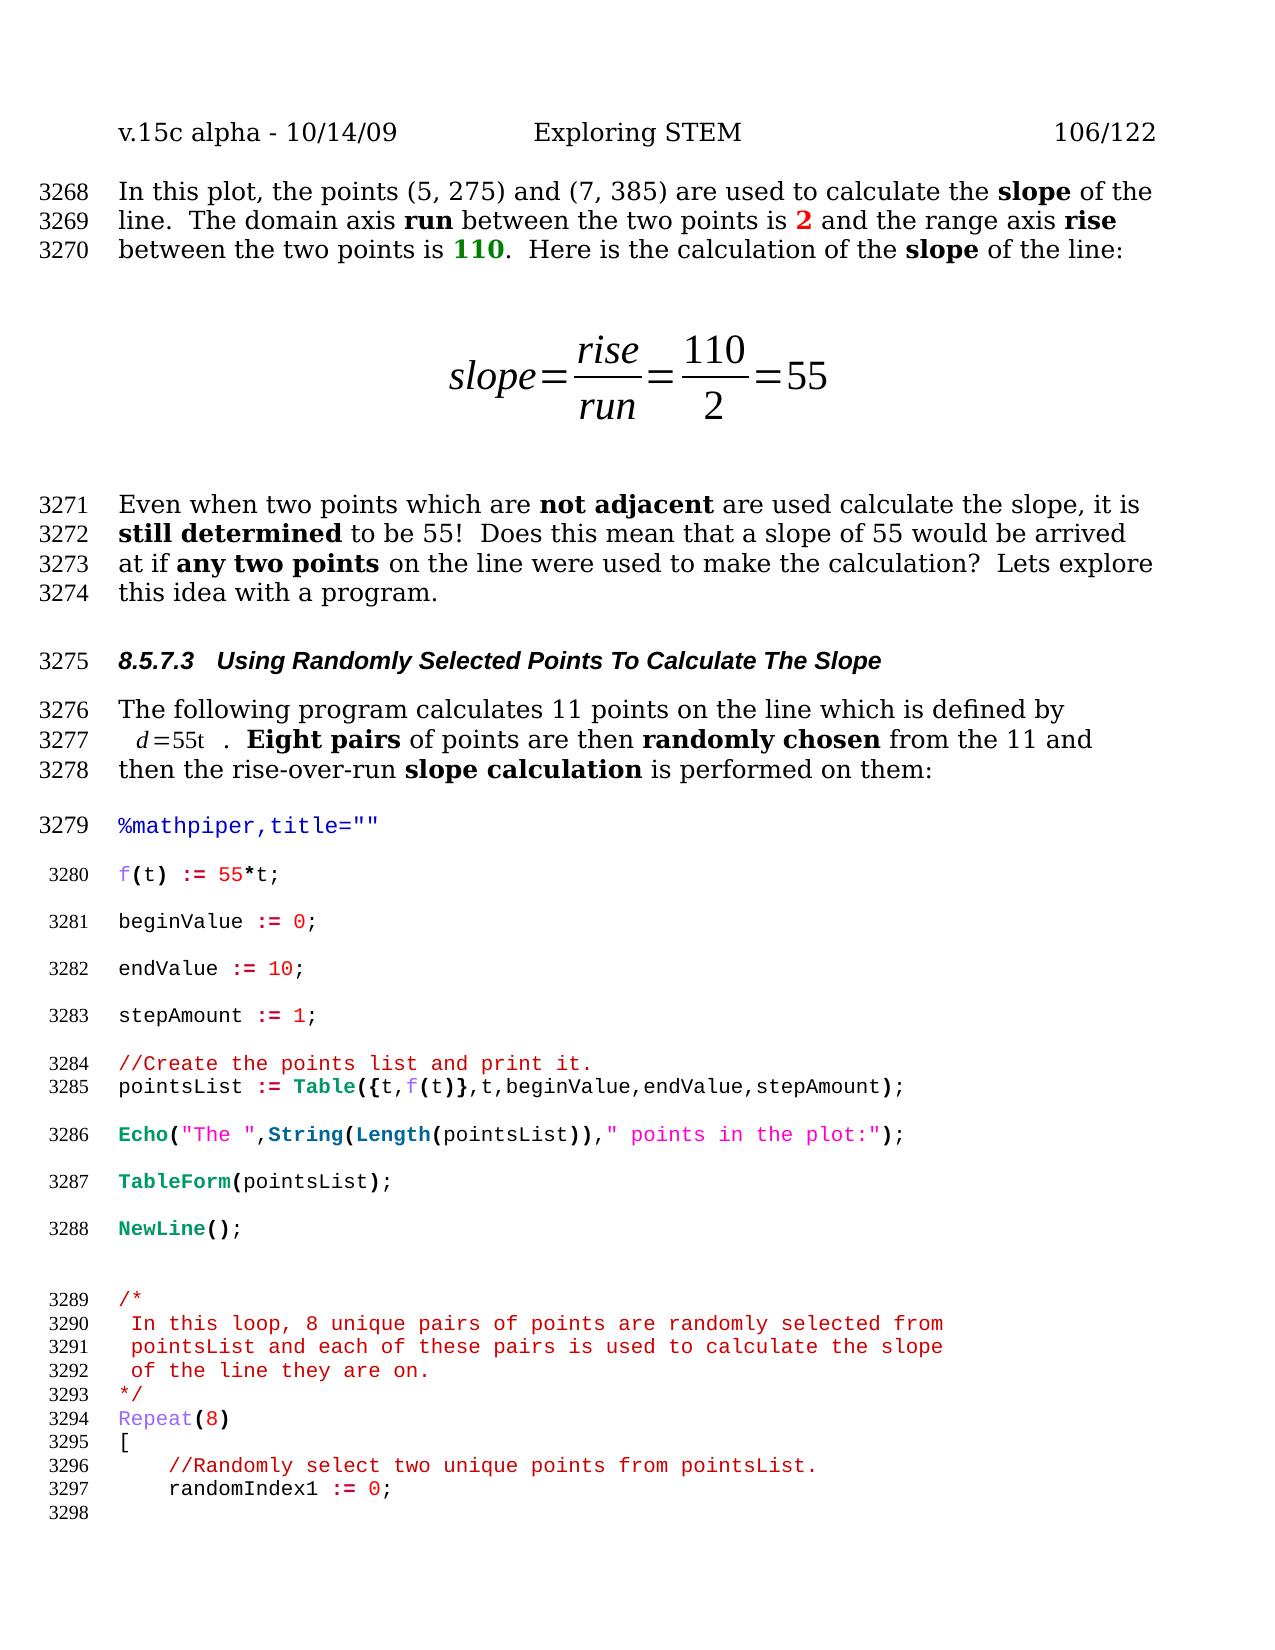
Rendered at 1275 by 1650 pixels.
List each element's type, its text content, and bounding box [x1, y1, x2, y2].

text /* [118, 1289, 1157, 1313]
text Repeat(8) [118, 1407, 1157, 1431]
text endValue := 10; [118, 958, 1157, 982]
text stepAmount := 1; [118, 1006, 1157, 1029]
text NewLine(); [118, 1218, 1157, 1242]
text */ [118, 1384, 1157, 1407]
text TableForm(pointsList); [118, 1171, 1157, 1195]
text The following program calculates 11 points on the line which is defined by. Eight pairs of points are then randomly chosen from the 11 and then the rise-over-run slope calculation is performed on them: [118, 696, 1157, 784]
text [ [118, 1431, 1157, 1455]
text In this loop, 8 unique pairs of points are randomly selected from [118, 1313, 1157, 1337]
text In this plot, the points (5, 275) and (7, 385) are used to calculate the slope of the line. The domain axis run between the two points is 2 and the range axis rise between the two points is 110. Here is the calculation of the slope of the line: [118, 177, 1157, 265]
text Even when two points which are not adjacent are used calculate the slope, it is still determined to be 55! Does this mean that a slope of 55 would be arrived at if any two points on the line were used to make the calculation? Lets explore this idea with a program. [118, 490, 1157, 607]
text pointsList and each of these pairs is used to calculate the slope [118, 1337, 1157, 1360]
text randomIndex1 := 0; [118, 1478, 1157, 1502]
subtitle Using Randomly Selected Points To Calculate The Slope [118, 646, 1157, 675]
text //Randomly select two unique points from pointsList. [118, 1455, 1157, 1478]
text f(t) := 55*t; [118, 864, 1157, 887]
text beginValue := 0; [118, 911, 1157, 934]
text of the line they are on. [118, 1360, 1157, 1384]
text Echo("The ",String(Length(pointsList))," points in the plot:"); [118, 1124, 1157, 1147]
text %mathpiper,title="" [118, 814, 1157, 840]
text //Create the points list and print it. [118, 1053, 1157, 1076]
text pointsList := Table({t,f(t)},t,beginValue,endValue,stepAmount); [118, 1076, 1157, 1100]
